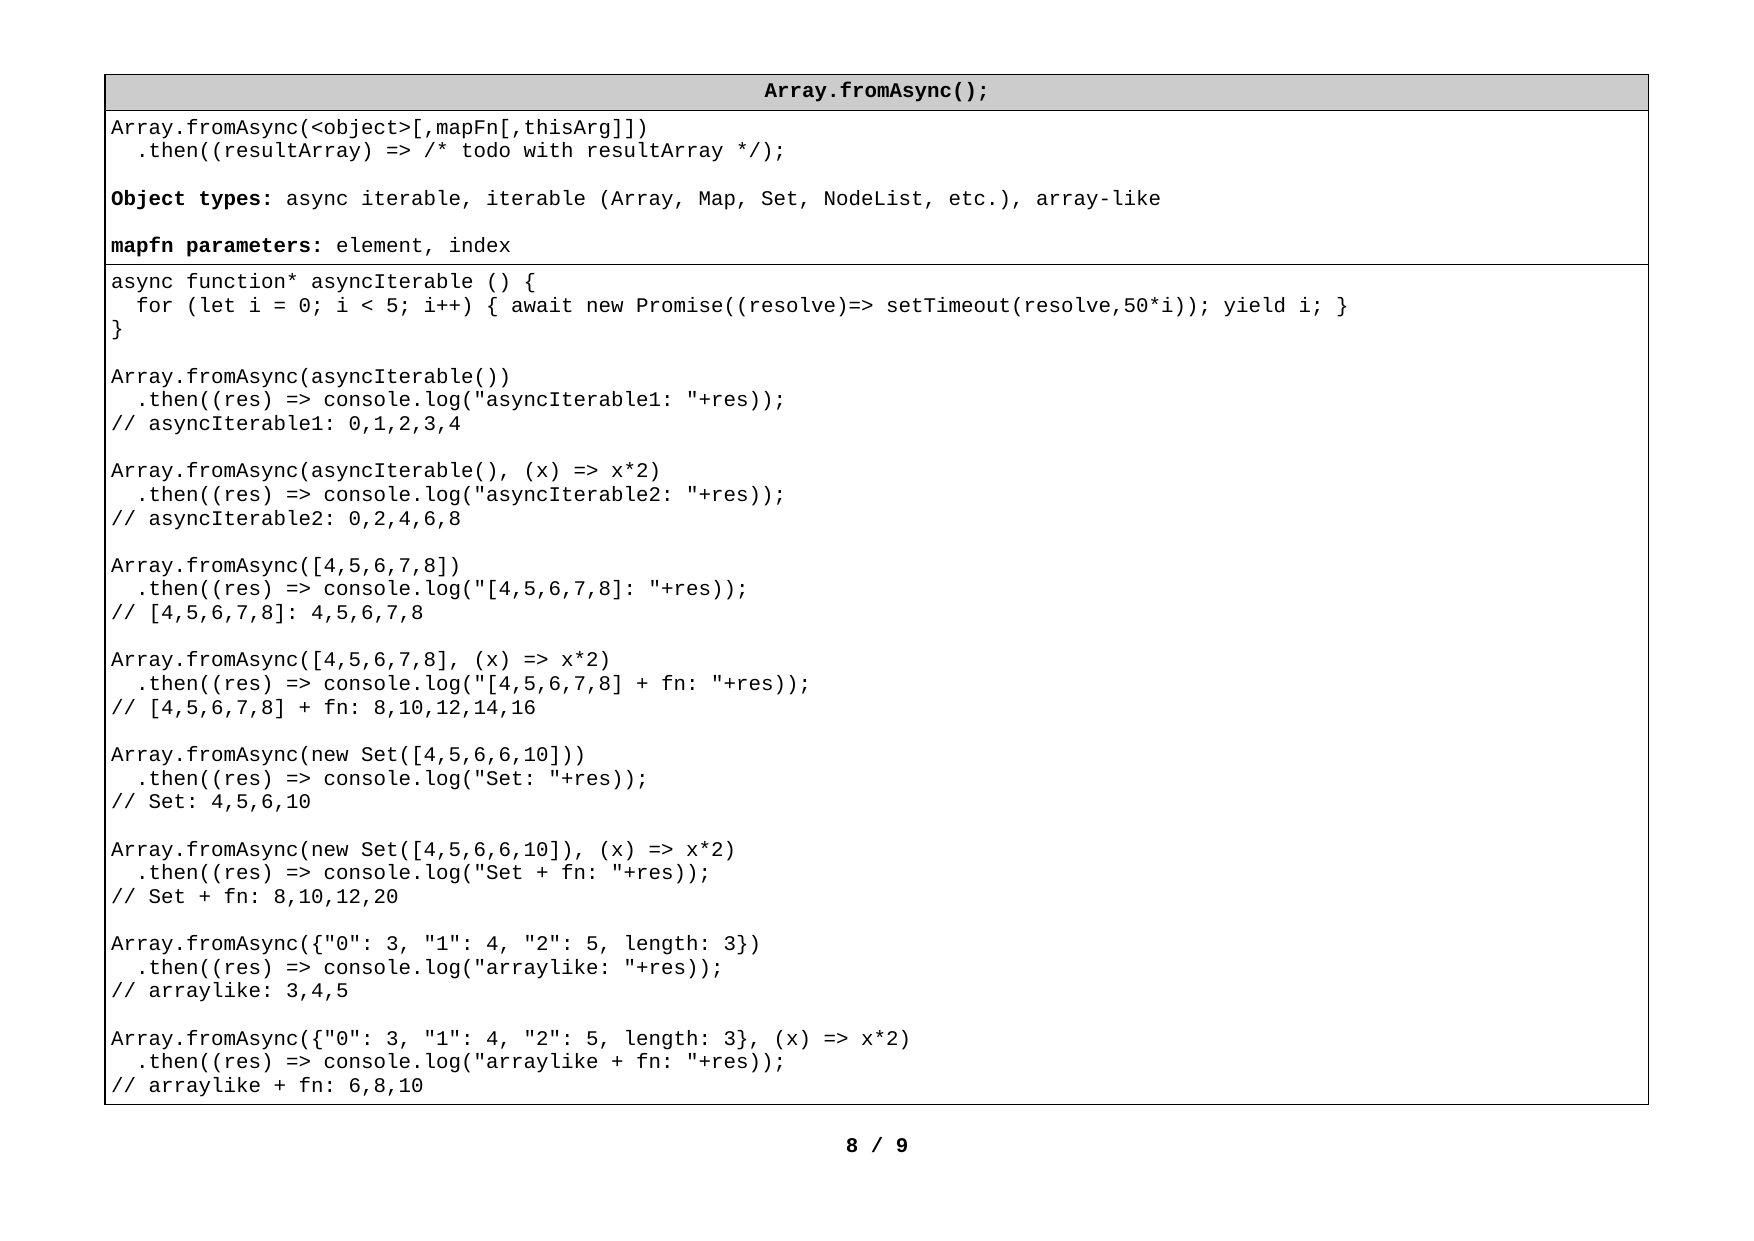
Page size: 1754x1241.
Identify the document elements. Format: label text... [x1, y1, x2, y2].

table_cell async function* asyncIterable () { for (let i = 0; i < 5; i++) { await new Promise((resolve)=> setTimeout(resolve,50*i)); yield i; } } Array.fromAsync(asyncIterable()) .then((res) => console.log("asyncIterable1: "+res)); // asyncIterable1: 0,1,2,3,4 Array.fromAsync(asyncIterable(), (x) => x*2) .then((res) => console.log("asyncIterable2: "+res)); // asyncIterable2: 0,2,4,6,8 Array.fromAsync([4,5,6,7,8]) .then((res) => console.log("[4,5,6,7,8]: "+res)); // [4,5,6,7,8]: 4,5,6,7,8 Array.fromAsync([4,5,6,7,8], (x) => x*2) .then((res) => console.log("[4,5,6,7,8] + fn: "+res)); // [4,5,6,7,8] + fn: 8,10,12,14,16 Array.fromAsync(new Set([4,5,6,6,10])) .then((res) => console.log("Set: "+res)); // Set: 4,5,6,10 Array.fromAsync(new Set([4,5,6,6,10]), (x) => x*2) .then((res) => console.log("Set + fn: "+res)); // Set + fn: 8,10,12,20 Array.fromAsync({"0": 3, "1": 4, "2": 5, length: 3}) .then((res) => console.log("arraylike: "+res)); // arraylike: 3,4,5 Array.fromAsync({"0": 3, "1": 4, "2": 5, length: 3}, (x) => x*2) .then((res) => console.log("arraylike + fn: "+res)); // arraylike + fn: 6,8,10 [106, 265, 1648, 1104]
table_cell Array.fromAsync(<object>[,mapFn[,thisArg]]) .then((resultArray) => /* todo with resultArray */); Object types: async iterable, iterable (Array, Map, Set, NodeList, etc.), array-like mapfn parameters: element, index [106, 111, 1648, 264]
table_header Array.fromAsync(); [106, 75, 1648, 110]
